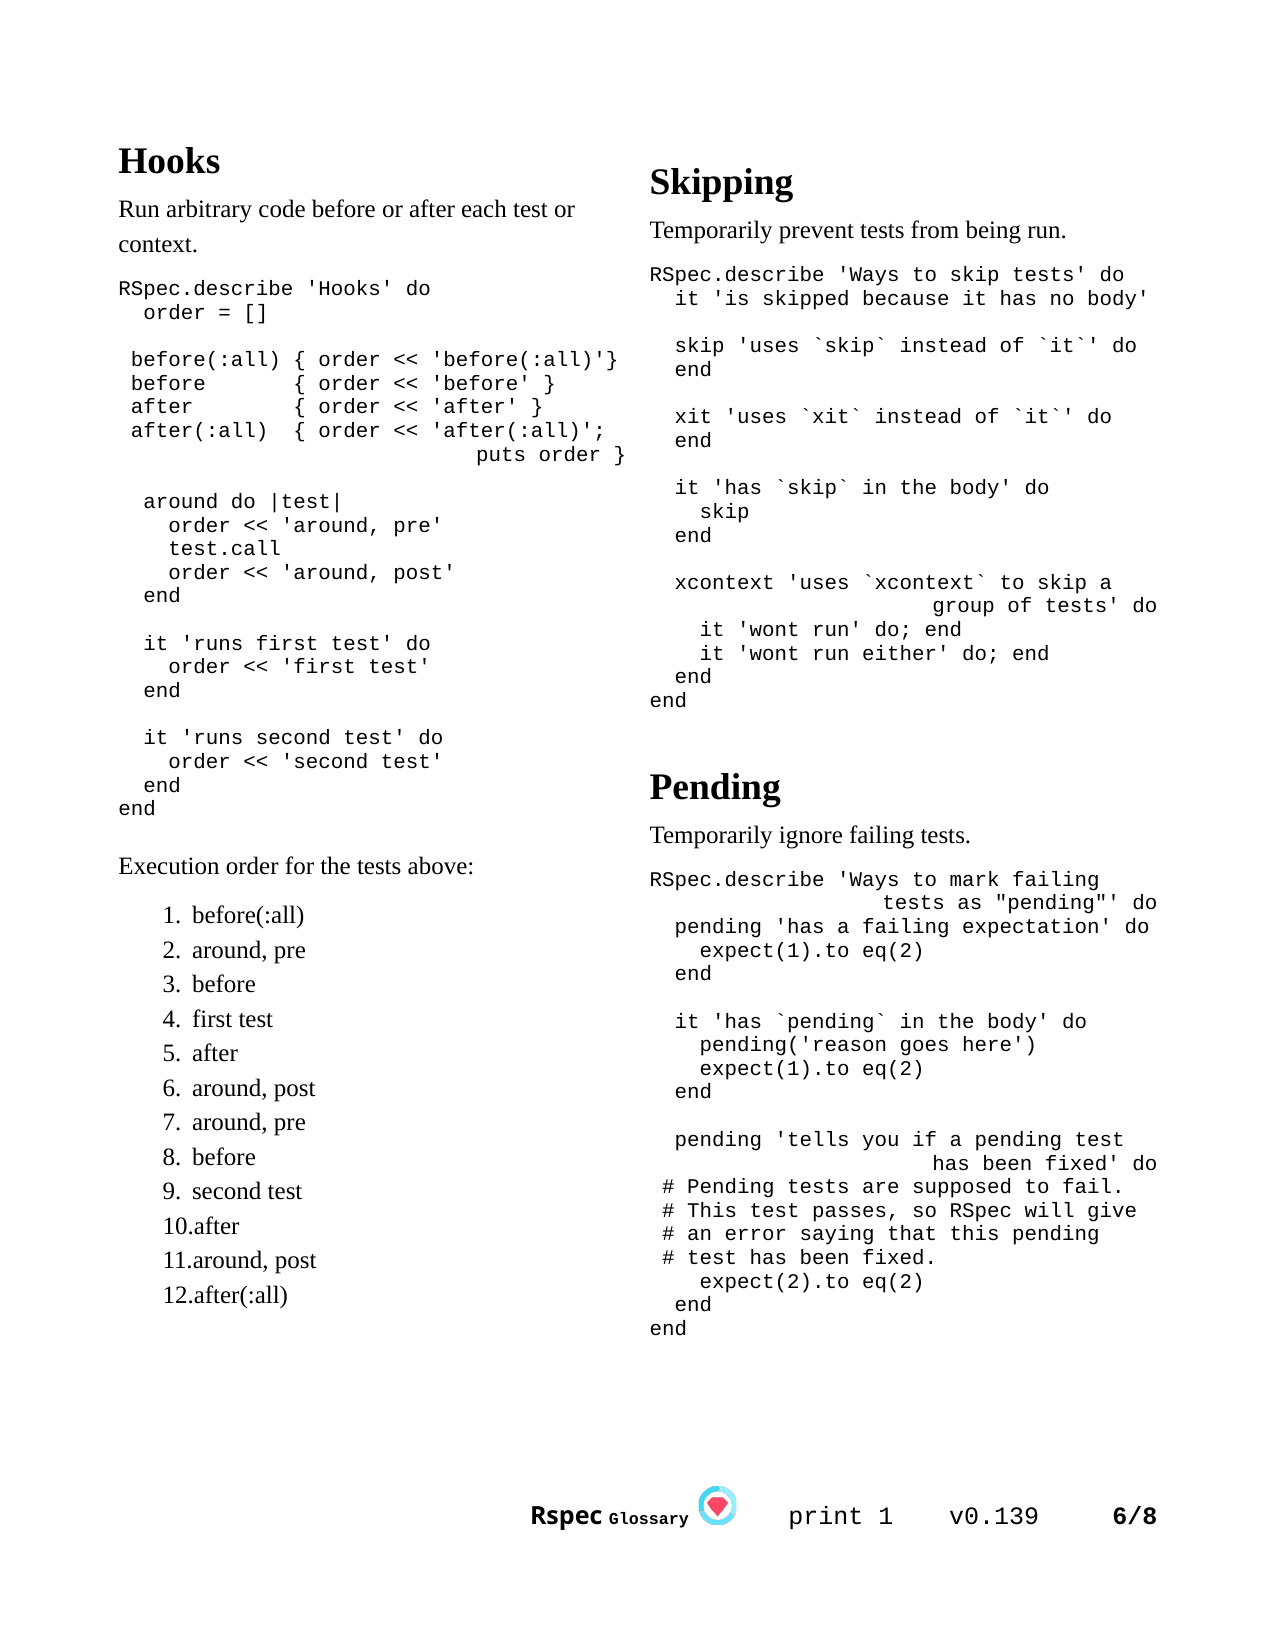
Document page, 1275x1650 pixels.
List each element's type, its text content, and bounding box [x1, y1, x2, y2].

list after [162, 1211, 626, 1239]
text order << 'around, post' [118, 562, 626, 586]
text it 'runs first test' do [118, 633, 626, 656]
text order << 'around, pre' [118, 514, 626, 538]
text end [118, 586, 626, 609]
list after [162, 1038, 626, 1067]
text it 'wont run either' do; end [649, 643, 1157, 666]
text skip 'uses `skip` instead of `it`' do [649, 335, 1157, 359]
list around, post [162, 1073, 626, 1102]
text end [649, 1318, 1157, 1342]
text group of tests' do [649, 596, 1157, 619]
text order << 'second test' [118, 751, 626, 775]
subtitle Skipping [649, 160, 1157, 203]
subtitle Hooks [118, 139, 626, 182]
text pending('reason goes here') [649, 1034, 1157, 1058]
text around do |test| [118, 491, 626, 514]
text it 'has `pending` in the body' do [649, 1011, 1157, 1034]
text # test has been fixed. [649, 1247, 1157, 1271]
text order = [] [118, 302, 626, 325]
list around, pre [162, 935, 626, 964]
text end [649, 430, 1157, 454]
text it 'runs second test' do [118, 727, 626, 751]
text end [649, 666, 1157, 690]
text # an error saying that this pending [649, 1223, 1157, 1247]
list before [162, 1142, 626, 1171]
subtitle Pending [649, 764, 1157, 807]
text Temporarily prevent tests from being run. [649, 215, 1157, 244]
text RSpec.describe 'Ways to mark failing [649, 869, 1157, 892]
text end [118, 798, 626, 822]
list first test [162, 1004, 626, 1033]
text pending 'has a failing expectation' do [649, 916, 1157, 940]
text end [649, 1294, 1157, 1318]
text before { order << 'before' } [118, 373, 626, 396]
text end [649, 524, 1157, 548]
list before [162, 969, 626, 998]
text xit 'uses `xit` instead of `it`' do [649, 406, 1157, 430]
text after { order << 'after' } [118, 396, 626, 420]
text end [649, 1082, 1157, 1105]
text it 'is skipped because it has no body' [649, 288, 1157, 312]
list around, post [162, 1245, 626, 1274]
list around, pre [162, 1107, 626, 1136]
text end [649, 963, 1157, 987]
text xcontext 'uses `xcontext` to skip a [649, 572, 1157, 596]
text expect(2).to eq(2) [649, 1271, 1157, 1294]
text expect(1).to eq(2) [649, 1058, 1157, 1082]
text RSpec.describe 'Hooks' do [118, 278, 626, 302]
picture [698, 1486, 737, 1525]
text test.call [118, 538, 626, 562]
text Run arbitrary code before or after each test or context. [118, 194, 626, 258]
text order << 'first test' [118, 656, 626, 680]
text has been fixed' do [649, 1152, 1157, 1176]
list after(:all) [162, 1280, 626, 1308]
text end [649, 359, 1157, 383]
text it 'has `skip` in the body' do [649, 477, 1157, 501]
text end [118, 775, 626, 798]
text pending 'tells you if a pending test [649, 1129, 1157, 1152]
text tests as "pending"' do [649, 892, 1157, 916]
text # Pending tests are supposed to fail. [649, 1176, 1157, 1200]
text puts order } [118, 444, 626, 467]
text before(:all) { order << 'before(:all)'} [118, 349, 626, 373]
list before(:all) [162, 901, 626, 929]
text after(:all) { order << 'after(:all)'; [118, 420, 626, 444]
text it 'wont run' do; end [649, 619, 1157, 643]
text end [118, 680, 626, 704]
list second test [162, 1176, 626, 1205]
text end [649, 690, 1157, 714]
text RSpec.describe 'Ways to skip tests' do [649, 264, 1157, 288]
text expect(1).to eq(2) [649, 940, 1157, 963]
text # This test passes, so RSpec will give [649, 1200, 1157, 1223]
text Temporarily ignore failing tests. [649, 820, 1157, 848]
text Execution order for the tests above: [118, 851, 626, 880]
text skip [649, 501, 1157, 524]
